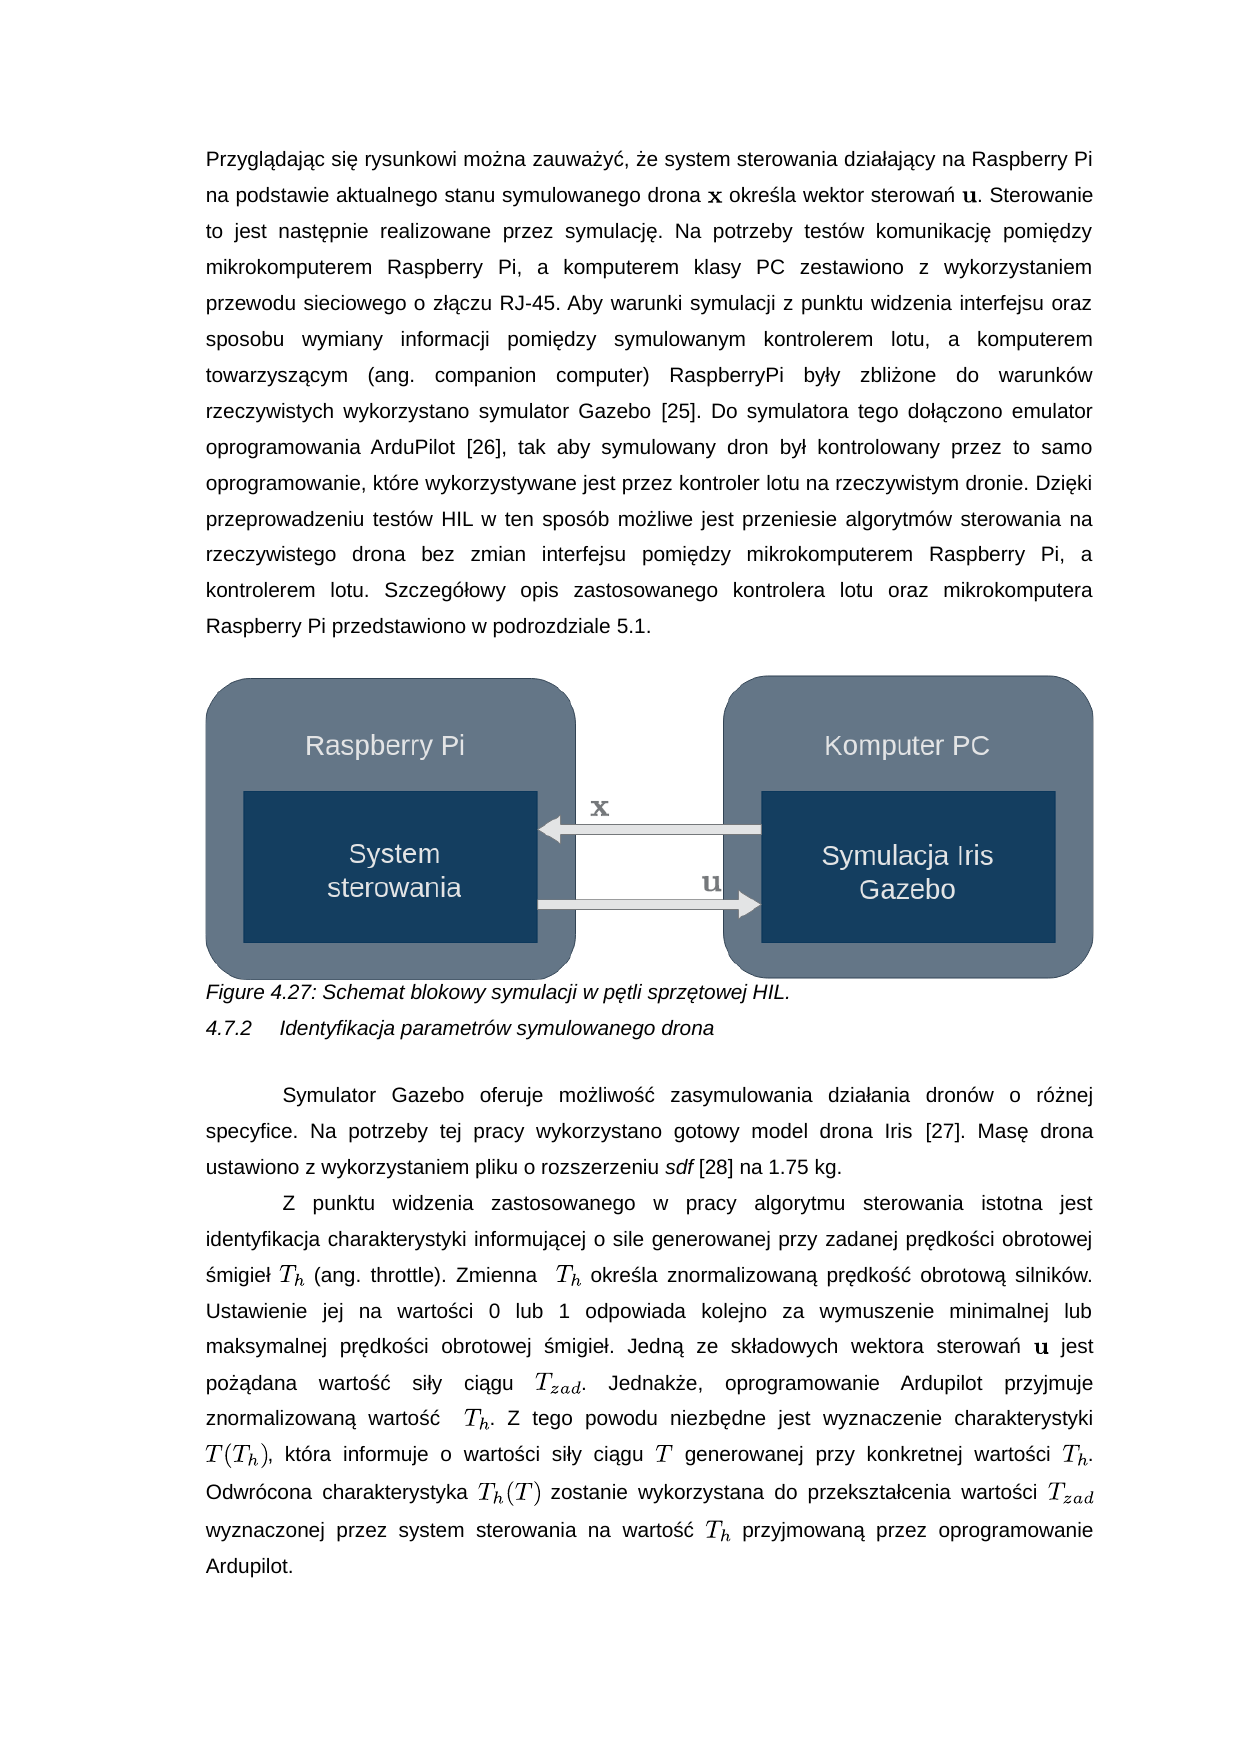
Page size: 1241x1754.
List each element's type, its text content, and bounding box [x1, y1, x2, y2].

text Figure 4.27: Schemat blokowy symulacji w pętli sprzętowej HIL. [206, 980, 1093, 1004]
subtitle [206, 663, 1093, 675]
text Z punktu widzenia zastosowanego w pracy algorytmu sterowania istotna jest identyfikacja charakterystyki informującej o sile generowanej przy zadanej prędkości obrotowej śmigieł (ang. throttle). Zmienna określa znormalizowaną prędkość obrotową silników. Ustawienie jej na wartości 0 lub 1 odpowiada kolejno za wymuszenie minimalnej lub maksymalnej prędkości obrotowej śmigieł. Jedną ze składowych wektora sterowań jest pożądana wartość siły ciągu . Jednakże, oprogramowanie Ardupilot przyjmuje znormalizowaną wartość . Z tego powodu niezbędne jest wyznaczenie charakterystyki , która informuje o wartości siły ciągu generowanej przy konkretnej wartości . Odwrócona charakterystyka zostanie wykorzystana do przekształcenia wartości wyznaczonej przez system sterowania na wartość przyjmowaną przez oprogramowanie Ardupilot. [206, 1191, 1093, 1578]
picture [205, 675, 1094, 980]
subtitle Identyfikacja parametrów symulowanego drona [206, 1004, 1093, 1039]
text Symulator Gazebo oferuje możliwość zasymulowania działania dronów o różnej specyfice. Na potrzeby tej pracy wykorzystano gotowy model drona Iris [27]. Masę drona ustawiono z wykorzystaniem pliku o rozszerzeniu sdf [28] na 1.75 kg. [206, 1083, 1093, 1179]
text Przyglądając się rysunkowi można zauważyć, że system sterowania działający na Raspberry Pi na podstawie aktualnego stanu symulowanego drona określa wektor sterowań . Sterowanie to jest następnie realizowane przez symulację. Na potrzeby testów komunikację pomiędzy mikrokomputerem Raspberry Pi, a komputerem klasy PC zestawiono z wykorzystaniem przewodu sieciowego o złączu RJ-45. Aby warunki symulacji z punktu widzenia interfejsu oraz sposobu wymiany informacji pomiędzy symulowanym kontrolerem lotu, a komputerem towarzyszącym (ang. companion computer) RaspberryPi były zbliżone do warunków rzeczywistych wykorzystano symulator Gazebo [25]. Do symulatora tego dołączono emulator oprogramowania ArduPilot [26], tak aby symulowany dron był kontrolowany przez to samo oprogramowanie, które wykorzystywane jest przez kontroler lotu na rzeczywistym dronie. Dzięki przeprowadzeniu testów HIL w ten sposób możliwe jest przeniesie algorytmów sterowania na rzeczywistego drona bez zmian interfejsu pomiędzy mikrokomputerem Raspberry Pi, a kontrolerem lotu. Szczegółowy opis zastosowanego kontrolera lotu oraz mikrokomputera Raspberry Pi przedstawiono w podrozdziale 5.1. [206, 147, 1093, 638]
